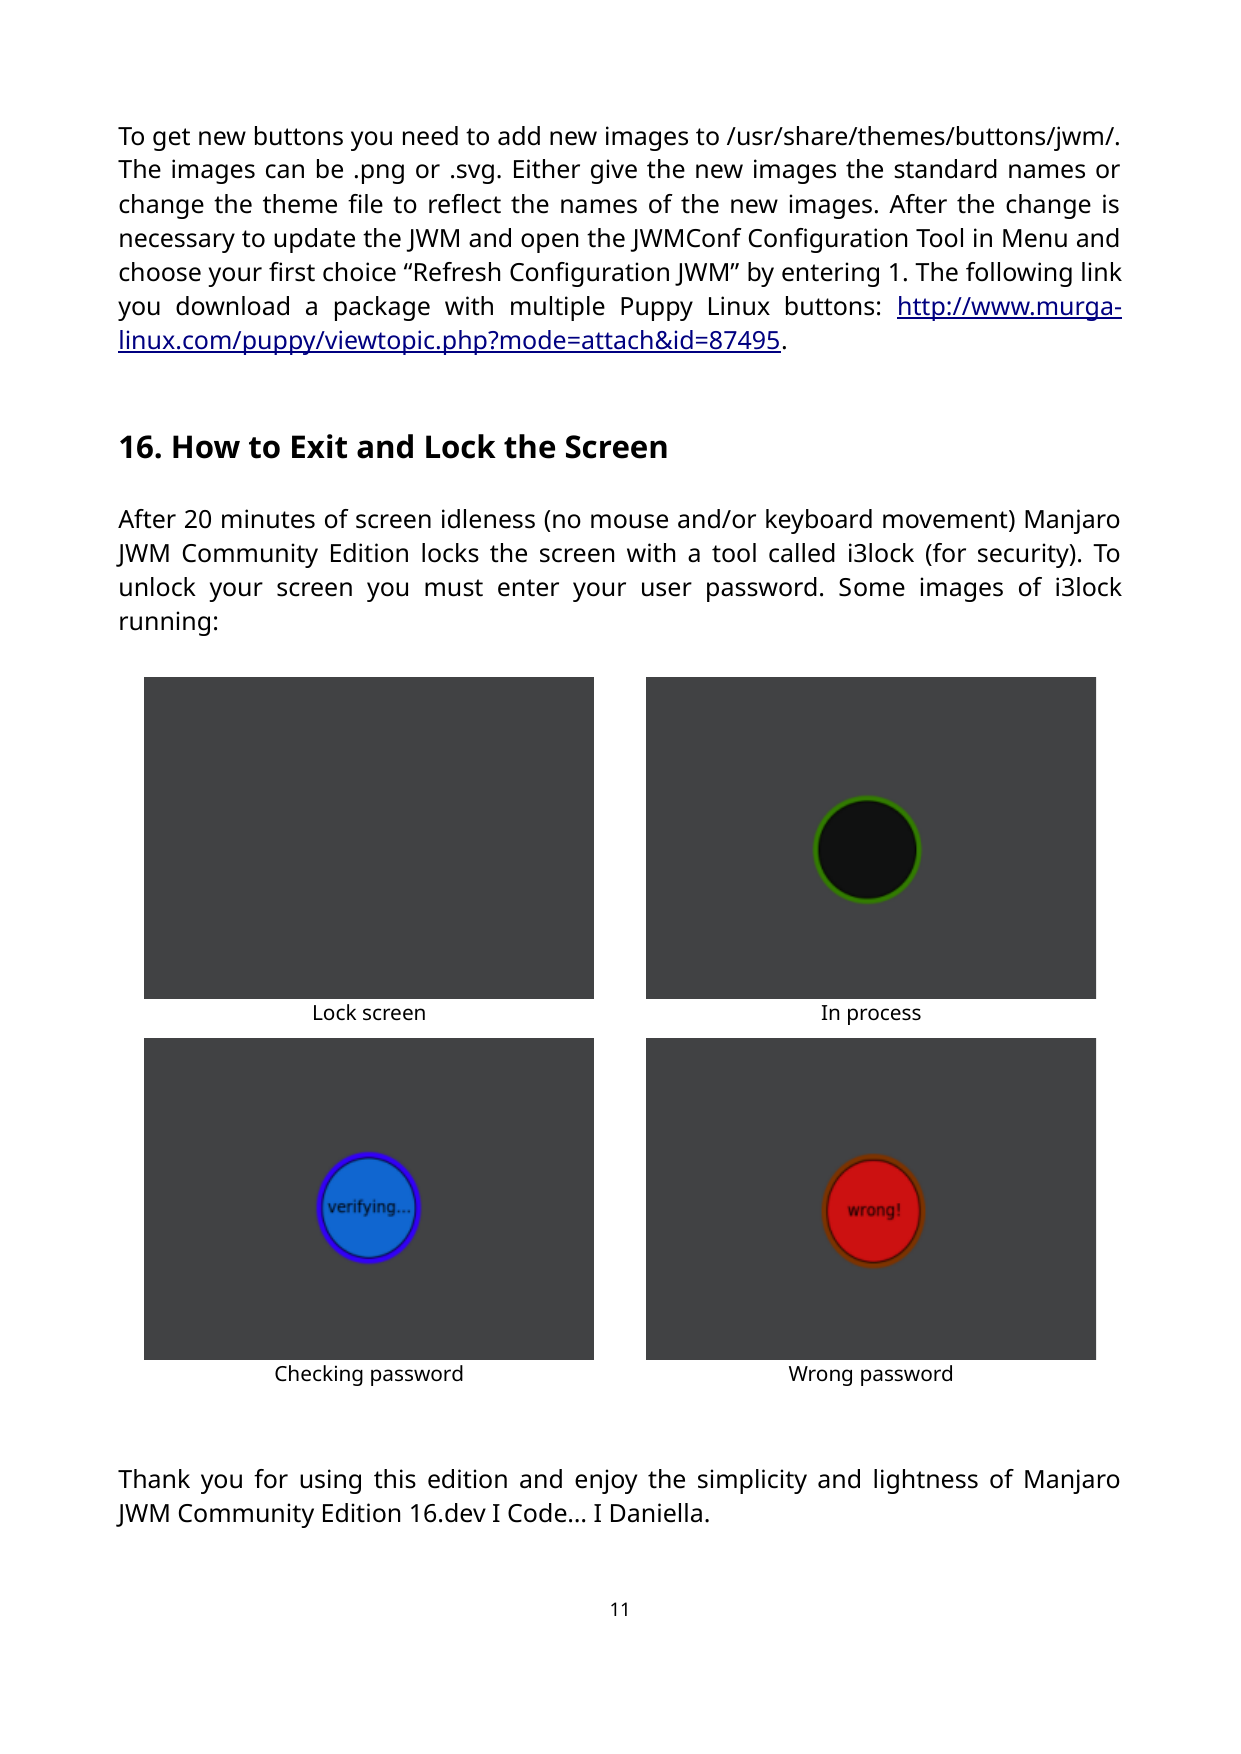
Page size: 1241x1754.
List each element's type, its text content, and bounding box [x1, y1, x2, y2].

picture [144, 677, 594, 999]
picture [646, 677, 1097, 999]
table_cell Checking password [118, 1033, 620, 1393]
table_cell Wrong password [620, 1033, 1122, 1393]
picture [144, 1038, 594, 1360]
table_header Lock screen [118, 672, 620, 1033]
subtitle 16. How to Exit and Lock the Screen [118, 425, 1122, 467]
table_header In process [620, 672, 1122, 1033]
picture [646, 1038, 1097, 1360]
text To get new buttons you need to add new images to /usr/share/themes/buttons/jwm/. The images can be .png or .svg. Either give the new images the standard names or change the theme file to reflect the names of the new images. After the change is necessary to update the JWM and open the JWMConf Configuration Tool in Menu and choose your first choice “Refresh Configuration JWM” by entering 1. The following link you download a package with multiple Puppy Linux buttons: http://www.murga-linux.com/puppy/viewtopic.php?mode=attach&id=87495. [118, 118, 1122, 357]
text After 20 minutes of screen idleness (no mouse and/or keyboard movement) Manjaro JWM Community Edition locks the screen with a tool called i3lock (for security). To unlock your screen you must enter your user password. Some images of i3lock running: [118, 501, 1122, 638]
text Thank you for using this edition and enjoy the simplicity and lightness of Manjaro JWM Community Edition 16.dev I Code… I Daniella. [118, 1462, 1122, 1530]
